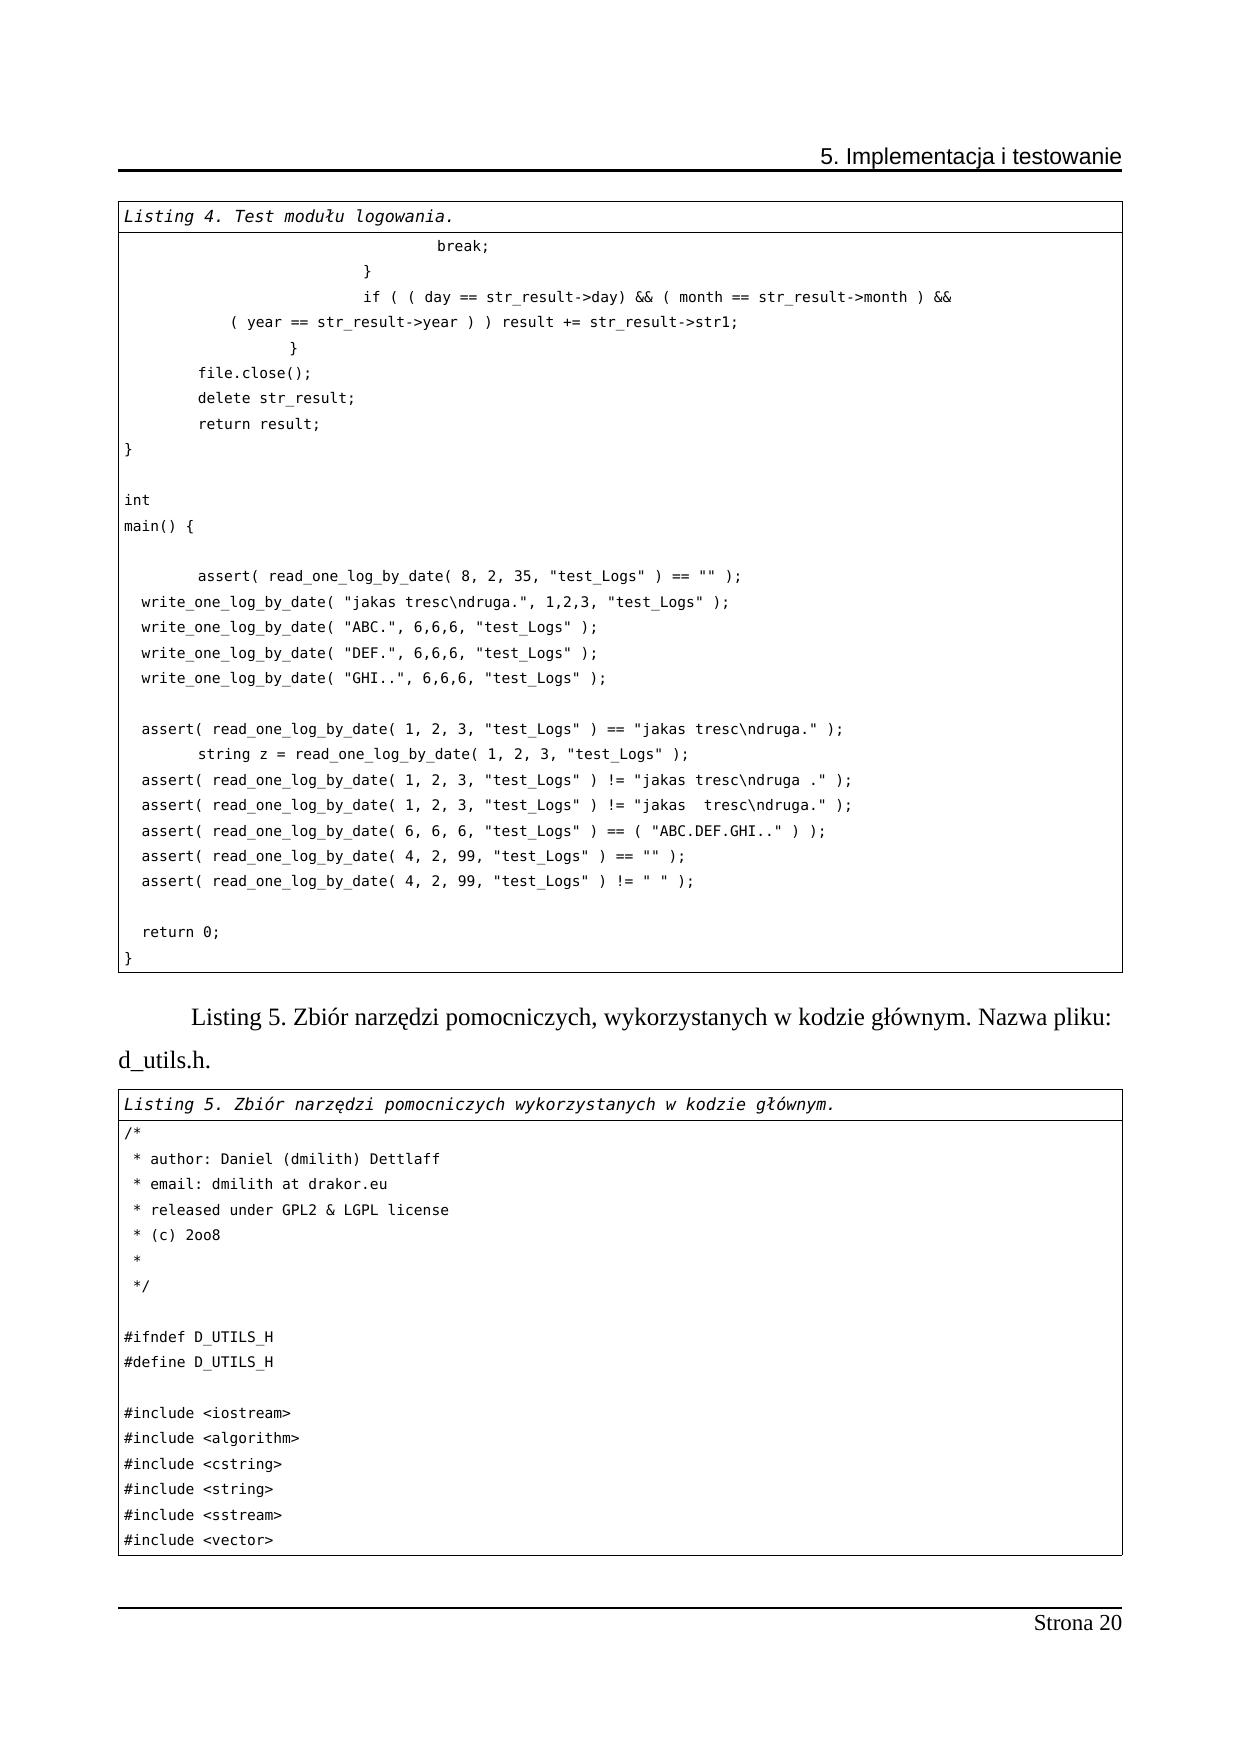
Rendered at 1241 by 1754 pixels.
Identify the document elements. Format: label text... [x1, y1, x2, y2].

table_cell /* * author: Daniel (dmilith) Dettlaff * email: dmilith at drakor.eu * released under GPL2 & LGPL license * (c) 2oo8 * */ #ifndef D_UTILS_H #define D_UTILS_H #include <iostream> #include <algorithm> #include <cstring> #include <string> #include <sstream> #include <vector> [119, 1121, 1122, 1555]
table_cell break; } if ( ( day == str_result->day) && ( month == str_result->month ) && ( year == str_result->year ) ) result += str_result->str1; } file.close(); delete str_result; return result; } int main() { assert( read_one_log_by_date( 8, 2, 35, "test_Logs" ) == "" ); write_one_log_by_date( "jakas tresc\ndruga.", 1,2,3, "test_Logs" ); write_one_log_by_date( "ABC.", 6,6,6, "test_Logs" ); write_one_log_by_date( "DEF.", 6,6,6, "test_Logs" ); write_one_log_by_date( "GHI..", 6,6,6, "test_Logs" ); assert( read_one_log_by_date( 1, 2, 3, "test_Logs" ) == "jakas tresc\ndruga." ); string z = read_one_log_by_date( 1, 2, 3, "test_Logs" ); assert( read_one_log_by_date( 1, 2, 3, "test_Logs" ) != "jakas tresc\ndruga ." ); assert( read_one_log_by_date( 1, 2, 3, "test_Logs" ) != "jakas tresc\ndruga." ); assert( read_one_log_by_date( 6, 6, 6, "test_Logs" ) == ( "ABC.DEF.GHI.." ) ); assert( read_one_log_by_date( 4, 2, 99, "test_Logs" ) == "" ); assert( read_one_log_by_date( 4, 2, 99, "test_Logs" ) != " " ); return 0; } [119, 233, 1122, 972]
table_header Listing 5. Zbiór narzędzi pomocniczych wykorzystanych w kodzie głównym. [119, 1090, 1122, 1119]
table_header Listing 4. Test modułu logowania. [119, 202, 1122, 232]
text Listing 5. Zbiór narzędzi pomocniczych, wykorzystanych w kodzie głównym. Nazwa pliku: d_utils.h. [118, 1002, 1122, 1074]
